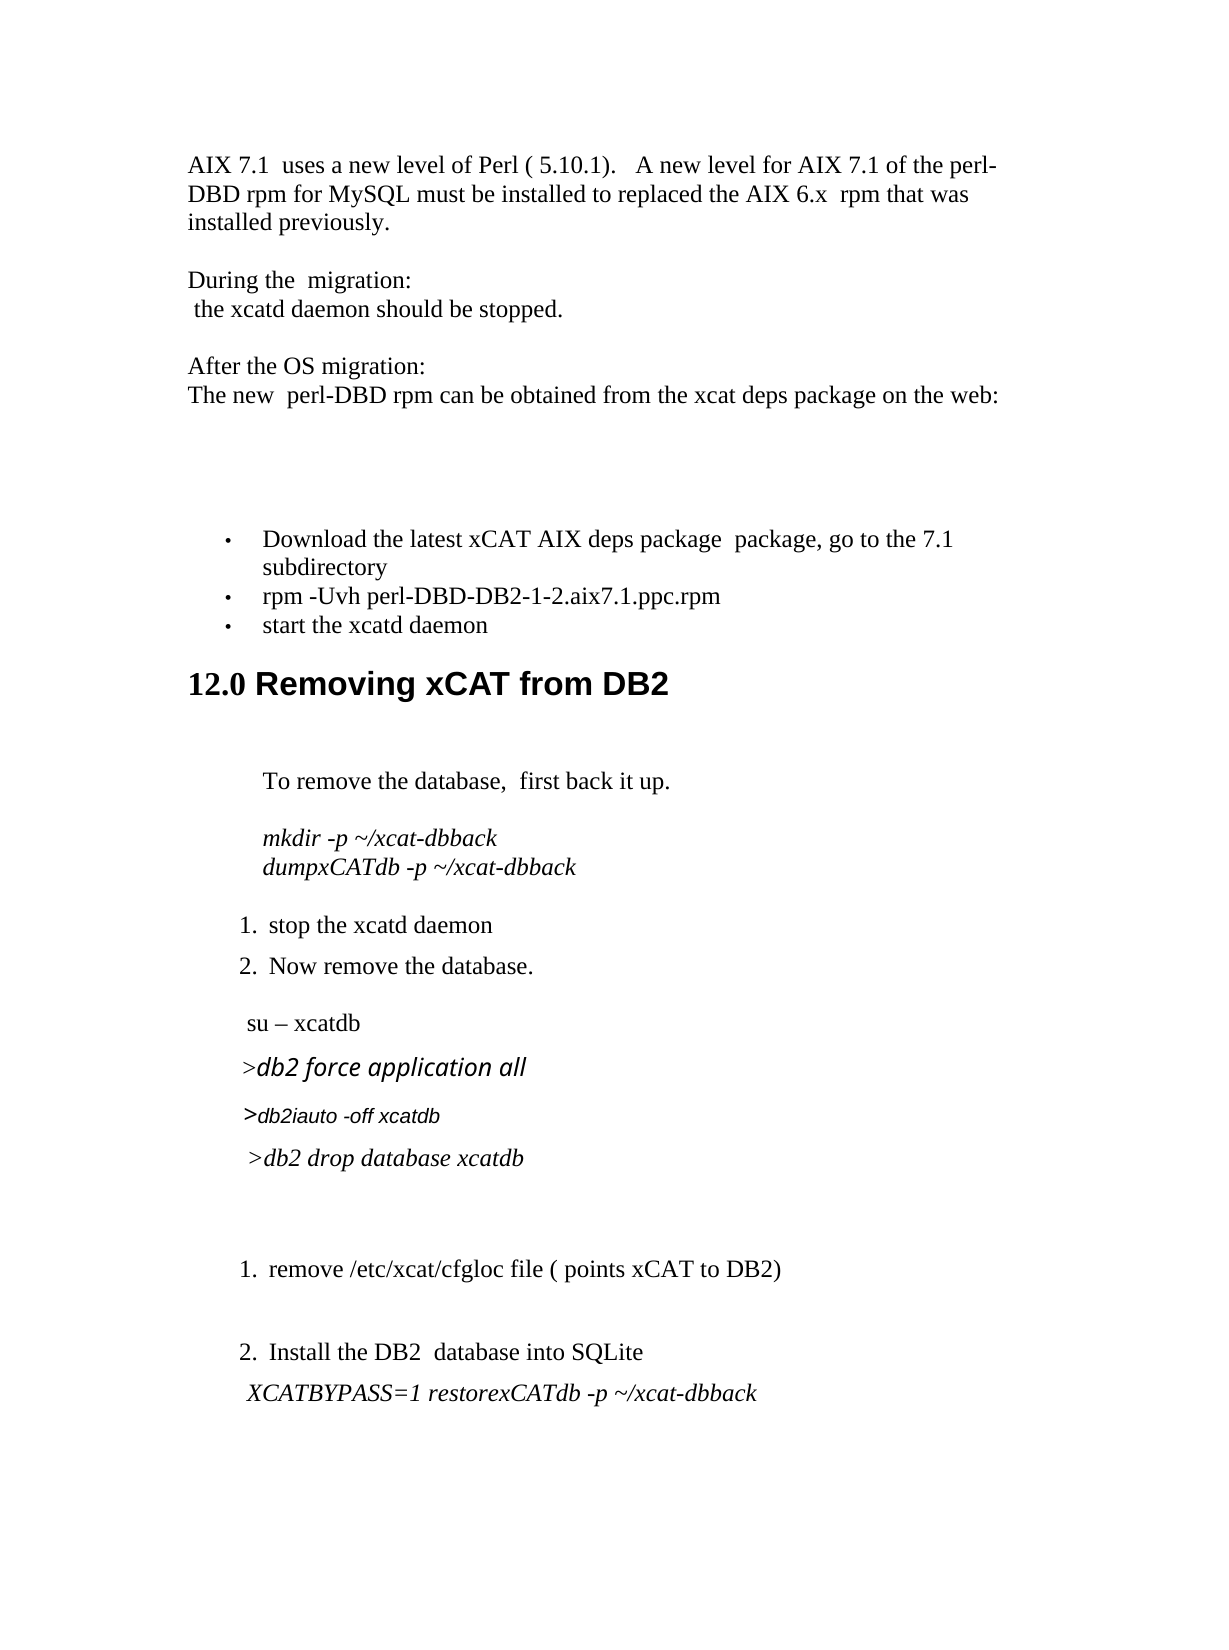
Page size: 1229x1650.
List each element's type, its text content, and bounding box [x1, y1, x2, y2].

list Install the DB2 database into SQLite [217, 1337, 1041, 1365]
list >db2iauto -off xcatdb [187, 1096, 1041, 1130]
list >db2 force application all [187, 1050, 1041, 1084]
list remove /etc/xcat/cfgloc file ( points xCAT to DB2) [217, 1254, 1041, 1283]
list >db2 drop database xcatdb [217, 1143, 1041, 1172]
list XCATBYPASS=1 restorexCATdb -p ~/xcat-dbback [217, 1378, 1041, 1407]
list rpm -Uvh perl-DBD-DB2-1-2.aix7.1.ppc.rpm [225, 581, 1041, 610]
list Now remove the database. su – xcatdb [217, 951, 1041, 1037]
text After the OS migration: [187, 351, 1041, 380]
list start the xcatd daemon [225, 610, 1041, 639]
text AIX 7.1 uses a new level of Perl ( 5.10.1). A new level for AIX 7.1 of the perl-DBD rpm for MySQL must be installed to replaced the AIX 6.x rpm that was installed previously. [187, 150, 1041, 236]
list Download the latest xCAT AIX deps package package, go to the 7.1 subdirectory [225, 524, 1041, 581]
subtitle Removing xCAT from DB2 [187, 664, 1041, 702]
text the xcatd daemon should be stopped. [187, 294, 1041, 322]
text To remove the database, first back it up. mkdir -p ~/xcat-dbback dumpxCATdb -p ~/xcat-dbback [262, 766, 1041, 881]
list stop the xcatd daemon [217, 910, 1041, 938]
text The new perl-DBD rpm can be obtained from the xcat deps package on the web: [187, 380, 1041, 409]
text During the migration: [187, 265, 1041, 294]
